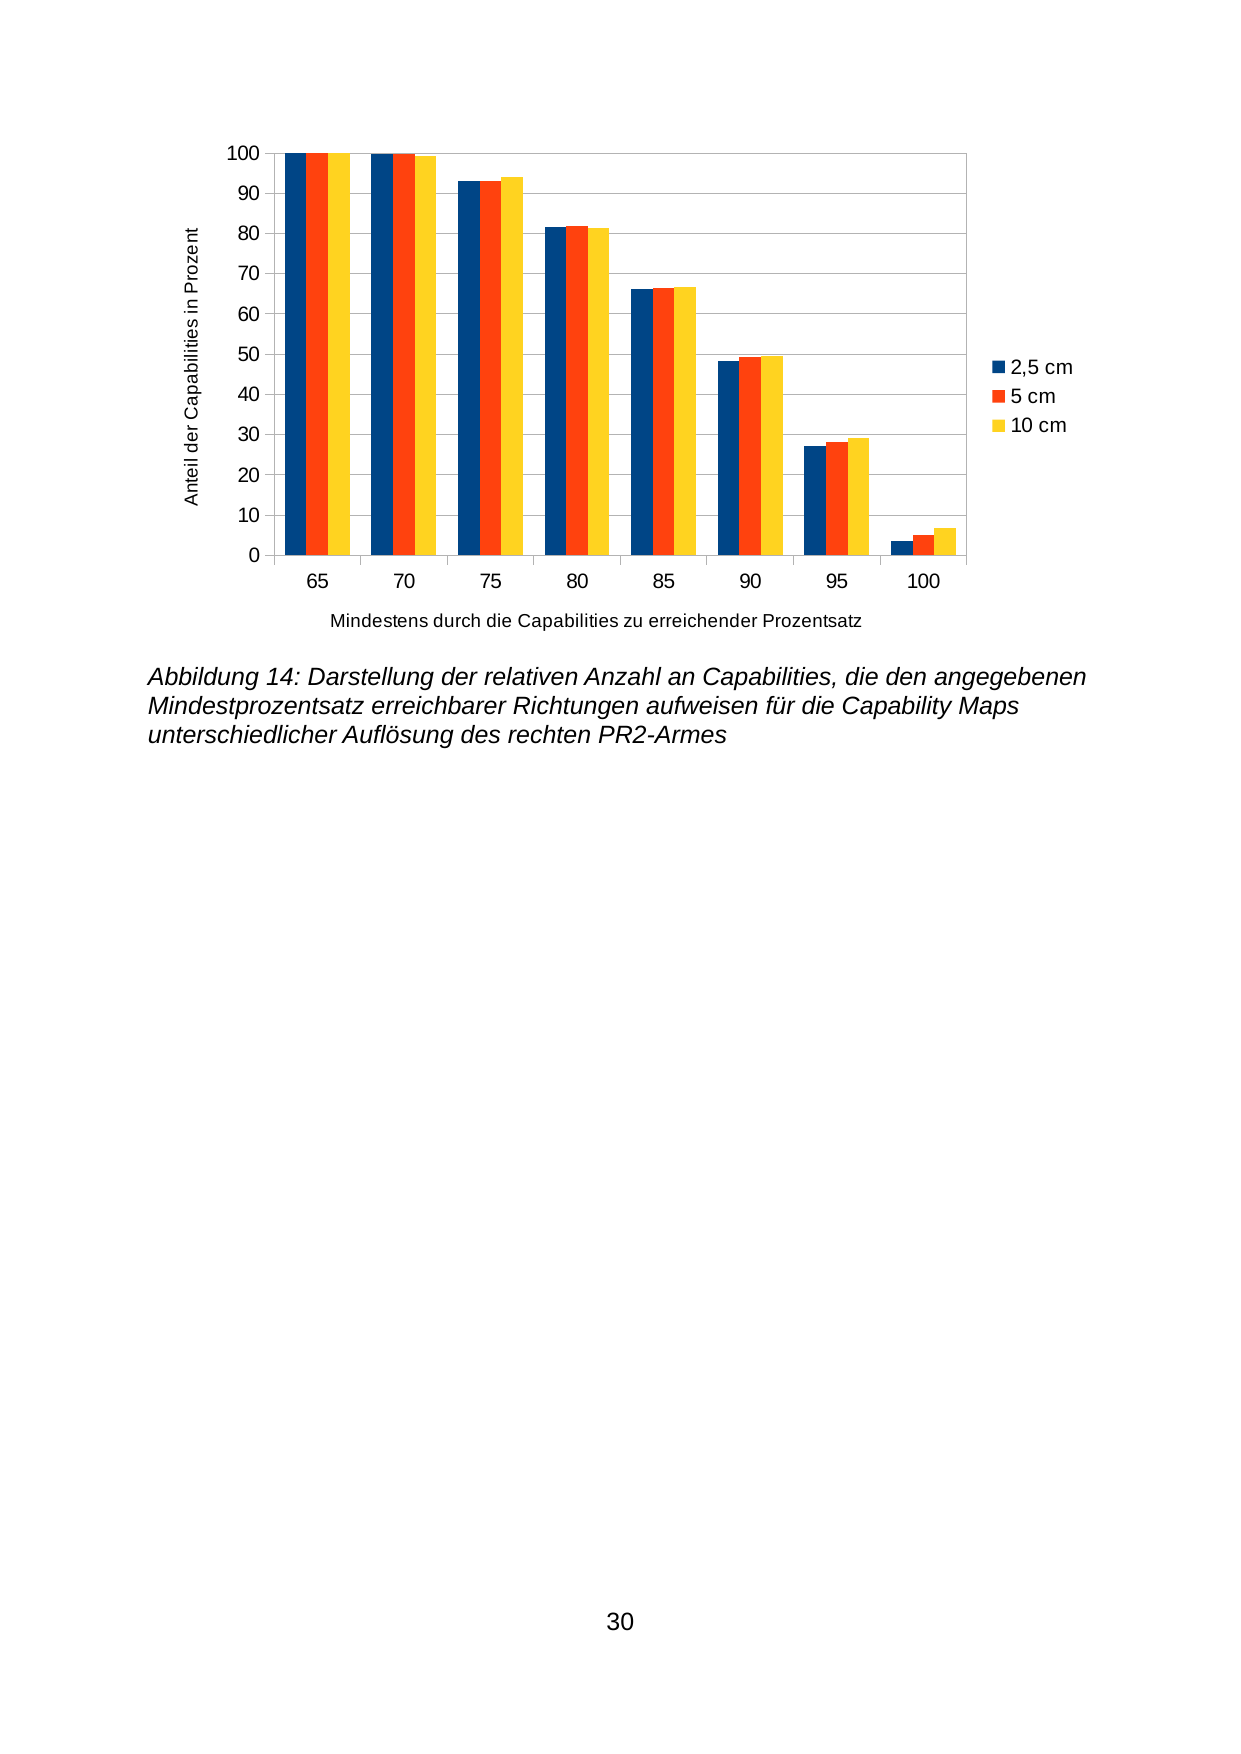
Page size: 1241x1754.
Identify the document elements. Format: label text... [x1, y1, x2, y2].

text Abbildung 14: Darstellung der relativen Anzahl an Capabilities, die den angegebenen Mindestprozentsatz erreichbarer Richtungen aufweisen für die Capability Maps unterschiedlicher Auflösung des rechten PR2-Armes [148, 131, 1092, 748]
